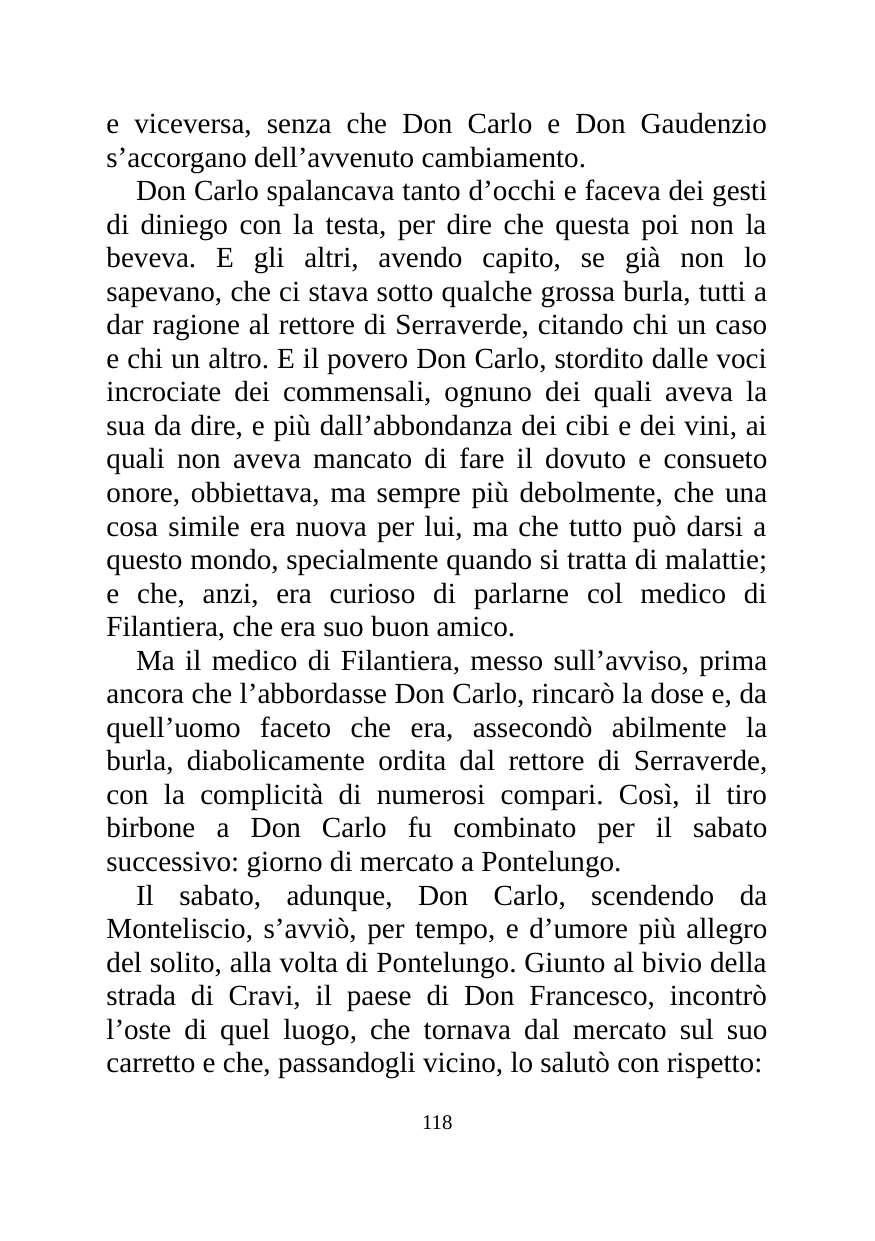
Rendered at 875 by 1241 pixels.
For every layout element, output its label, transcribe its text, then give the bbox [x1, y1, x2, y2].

text Ma il medico di Filantiera, messo sull’avviso, prima ancora che l’abbordasse Don Carlo, rincarò la dose e, da quell’uomo faceto che era, assecondò abilmente la burla, diabolicamente ordita dal rettore di Serraverde, con la complicità di numerosi compari. Così, il tiro birbone a Don Carlo fu combinato per il sabato successivo: giorno di mercato a Pontelungo. [106, 643, 768, 878]
text e viceversa, senza che Don Carlo e Don Gaudenzio s’accorgano dell’avvenuto cambiamento. [106, 106, 768, 173]
text Don Carlo spalancava tanto d’occhi e faceva dei gesti di diniego con la testa, per dire che questa poi non la beveva. E gli altri, avendo capito, se già non lo sapevano, che ci stava sotto qualche grossa burla, tutti a dar ragione al rettore di Serraverde, citando chi un caso e chi un altro. E il povero Don Carlo, stordito dalle voci incrociate dei commensali, ognuno dei quali aveva la sua da dire, e più dall’abbondanza dei cibi e dei vini, ai quali non aveva mancato di fare il dovuto e consueto onore, obbiettava, ma sempre più debolmente, che una cosa simile era nuova per lui, ma che tutto può darsi a questo mondo, specialmente quando si tratta di malattie; e che, anzi, era curioso di parlarne col medico di Filantiera, che era suo buon amico. [106, 173, 768, 643]
text Il sabato, adunque, Don Carlo, scendendo da Monteliscio, s’avviò, per tempo, e d’umore più allegro del solito, alla volta di Pontelungo. Giunto al bivio della strada di Cravi, il paese di Don Francesco, incontrò l’oste di quel luogo, che tornava dal mercato sul suo carretto e che, passandogli vicino, lo salutò con rispetto: [106, 878, 768, 1079]
